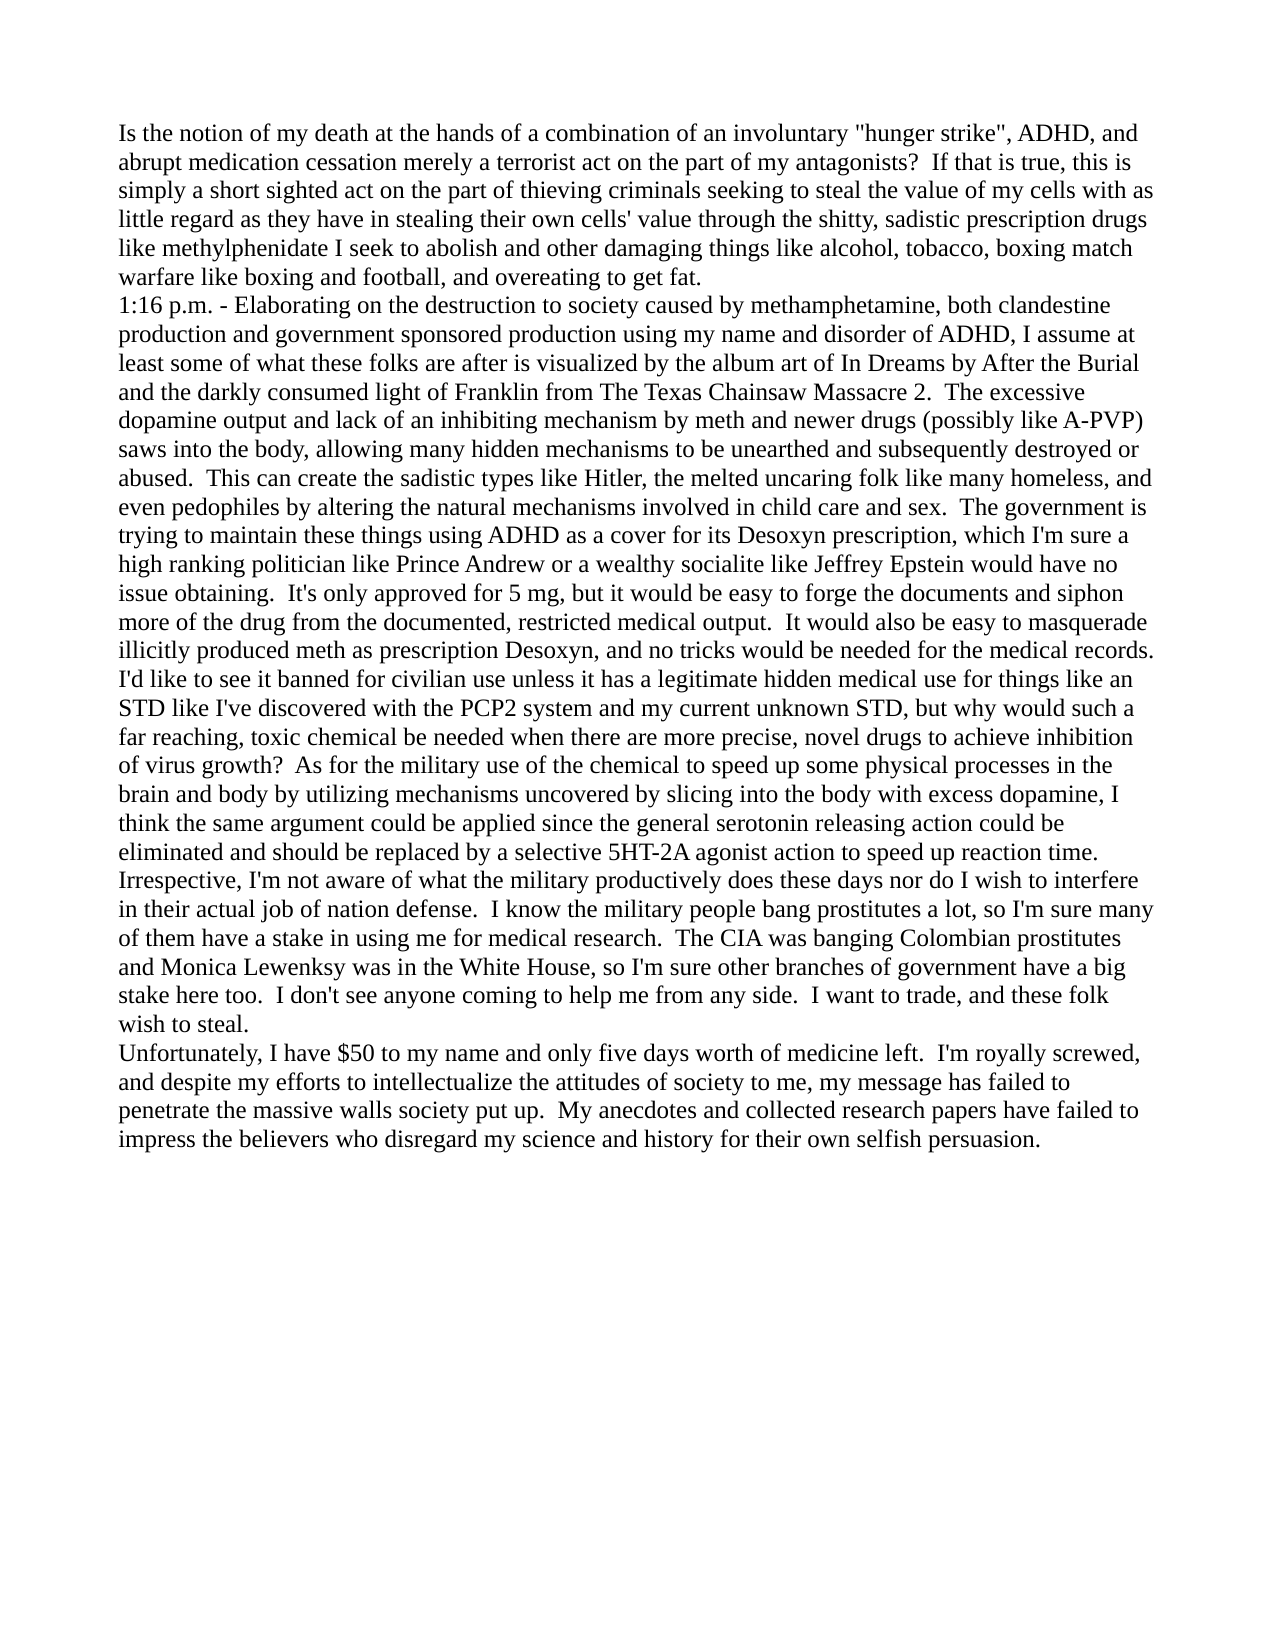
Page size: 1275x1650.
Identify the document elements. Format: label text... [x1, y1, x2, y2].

text 1:16 p.m. - Elaborating on the destruction to society caused by methamphetamine, both clandestine production and government sponsored production using my name and disorder of ADHD, I assume at least some of what these folks are after is visualized by the album art of In Dreams by After the Burial and the darkly consumed light of Franklin from The Texas Chainsaw Massacre 2. The excessive dopamine output and lack of an inhibiting mechanism by meth and newer drugs (possibly like A-PVP) saws into the body, allowing many hidden mechanisms to be unearthed and subsequently destroyed or abused. This can create the sadistic types like Hitler, the melted uncaring folk like many homeless, and even pedophiles by altering the natural mechanisms involved in child care and sex. The government is trying to maintain these things using ADHD as a cover for its Desoxyn prescription, which I'm sure a high ranking politician like Prince Andrew or a wealthy socialite like Jeffrey Epstein would have no issue obtaining. It's only approved for 5 mg, but it would be easy to forge the documents and siphon more of the drug from the documented, restricted medical output. It would also be easy to masquerade illicitly produced meth as prescription Desoxyn, and no tricks would be needed for the medical records. [118, 291, 1157, 664]
text Is the notion of my death at the hands of a combination of an involuntary "hunger strike", ADHD, and abrupt medication cessation merely a terrorist act on the part of my antagonists? If that is true, this is simply a short sighted act on the part of thieving criminals seeking to steal the value of my cells with as little regard as they have in stealing their own cells' value through the shitty, sadistic prescription drugs like methylphenidate I seek to abolish and other damaging things like alcohol, tobacco, boxing match warfare like boxing and football, and overeating to get fat. [118, 118, 1157, 291]
text Unfortunately, I have $50 to my name and only five days worth of medicine left. I'm royally screwed, and despite my efforts to intellectualize the attitudes of society to me, my message has failed to penetrate the massive walls society put up. My anecdotes and collected research papers have failed to impress the believers who disregard my science and history for their own selfish persuasion. [118, 1038, 1157, 1153]
text I'd like to see it banned for civilian use unless it has a legitimate hidden medical use for things like an STD like I've discovered with the PCP2 system and my current unknown STD, but why would such a far reaching, toxic chemical be needed when there are more precise, novel drugs to achieve inhibition of virus growth? As for the military use of the chemical to speed up some physical processes in the brain and body by utilizing mechanisms uncovered by slicing into the body with excess dopamine, I think the same argument could be applied since the general serotonin releasing action could be eliminated and should be replaced by a selective 5HT-2A agonist action to speed up reaction time. Irrespective, I'm not aware of what the military productively does these days nor do I wish to interfere in their actual job of nation defense. I know the military people bang prostitutes a lot, so I'm sure many of them have a stake in using me for medical research. The CIA was banging Colombian prostitutes and Monica Lewenksy was in the White House, so I'm sure other branches of government have a big stake here too. I don't see anyone coming to help me from any side. I want to trade, and these folk wish to steal. [118, 664, 1157, 1038]
